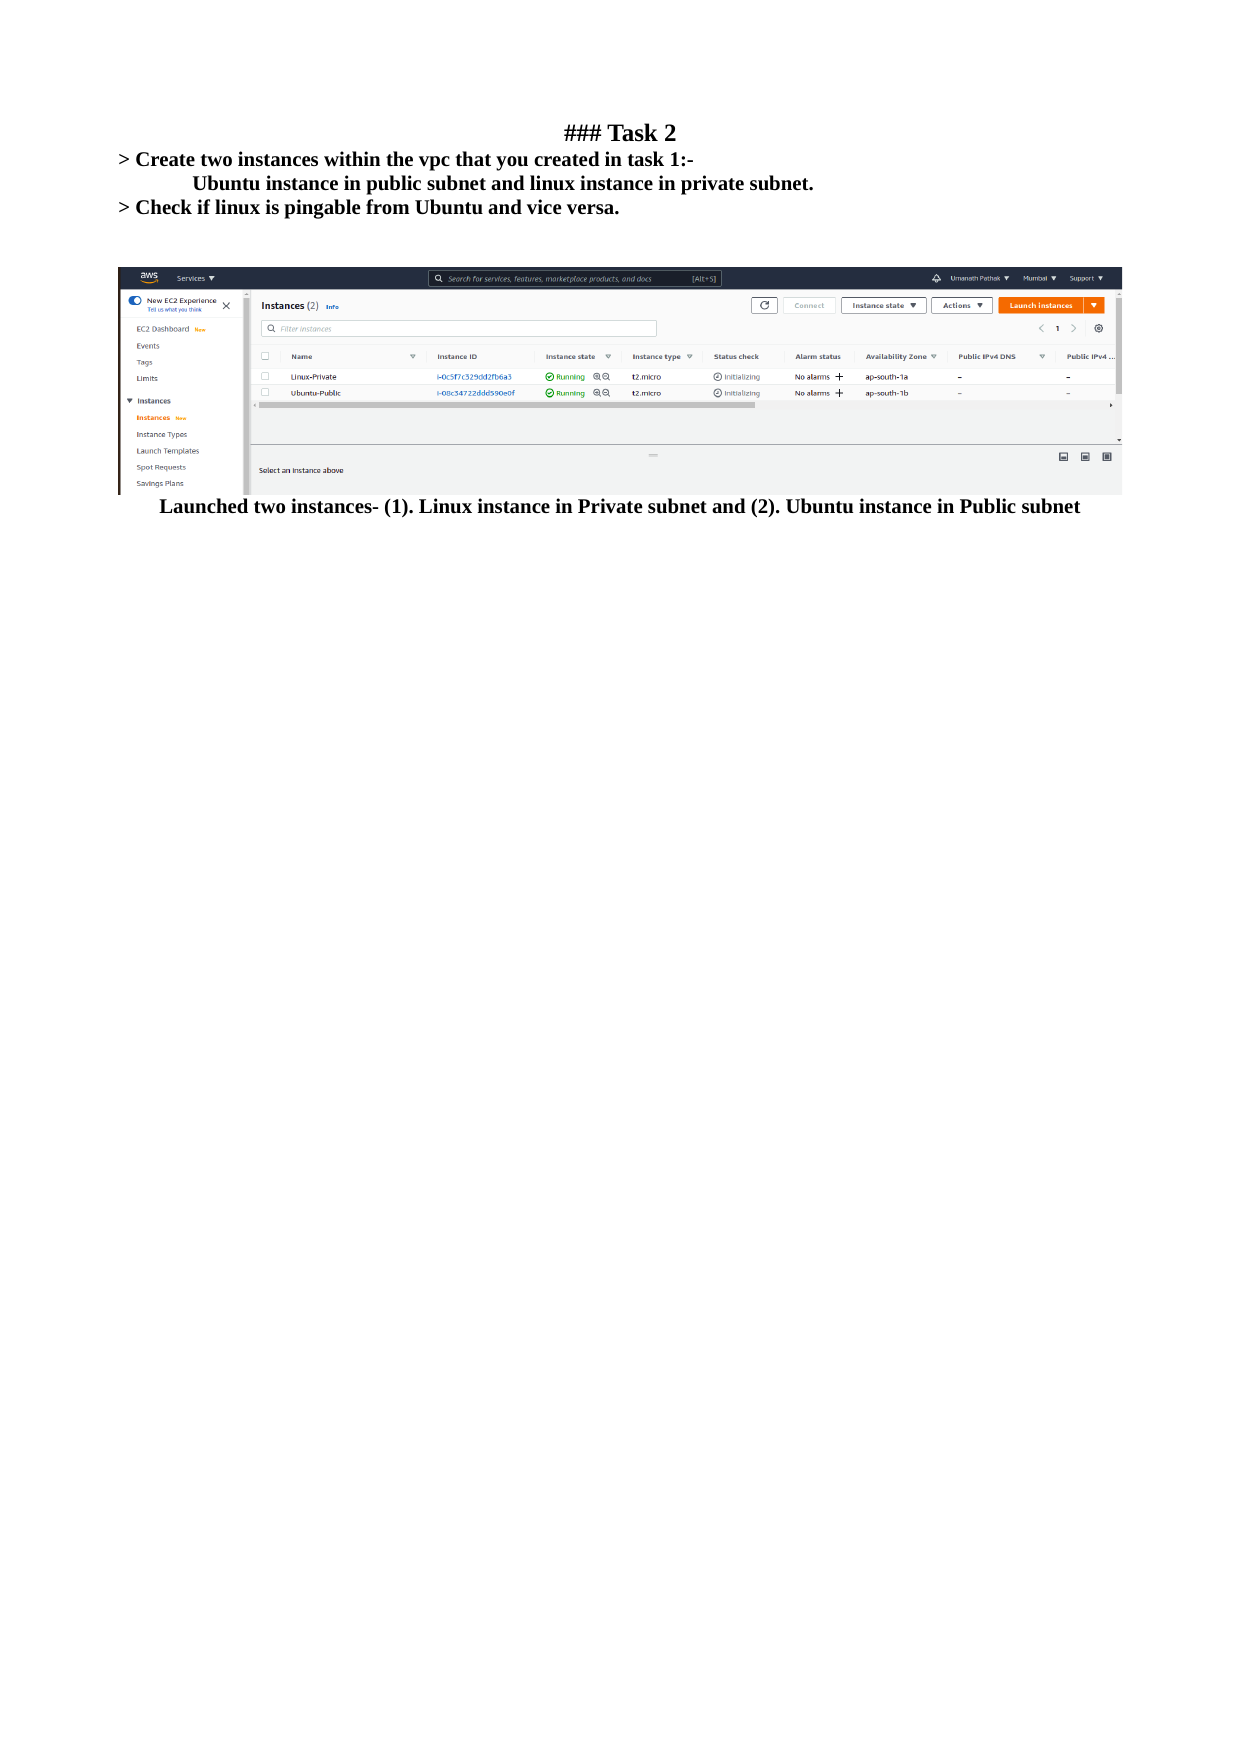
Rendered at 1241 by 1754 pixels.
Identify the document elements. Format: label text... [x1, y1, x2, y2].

text > Create two instances within the vpc that you created in task 1:- [118, 147, 1122, 171]
text Ubuntu instance in public subnet and linux instance in private subnet. [118, 171, 1122, 195]
text Launched two instances- (1). Linux instance in Private subnet and (2). Ubuntu instance in Public subnet [118, 495, 1122, 518]
picture [118, 267, 1123, 495]
text > Check if linux is pingable from Ubuntu and vice versa. [118, 195, 1122, 219]
text ### Task 2 [118, 118, 1122, 147]
